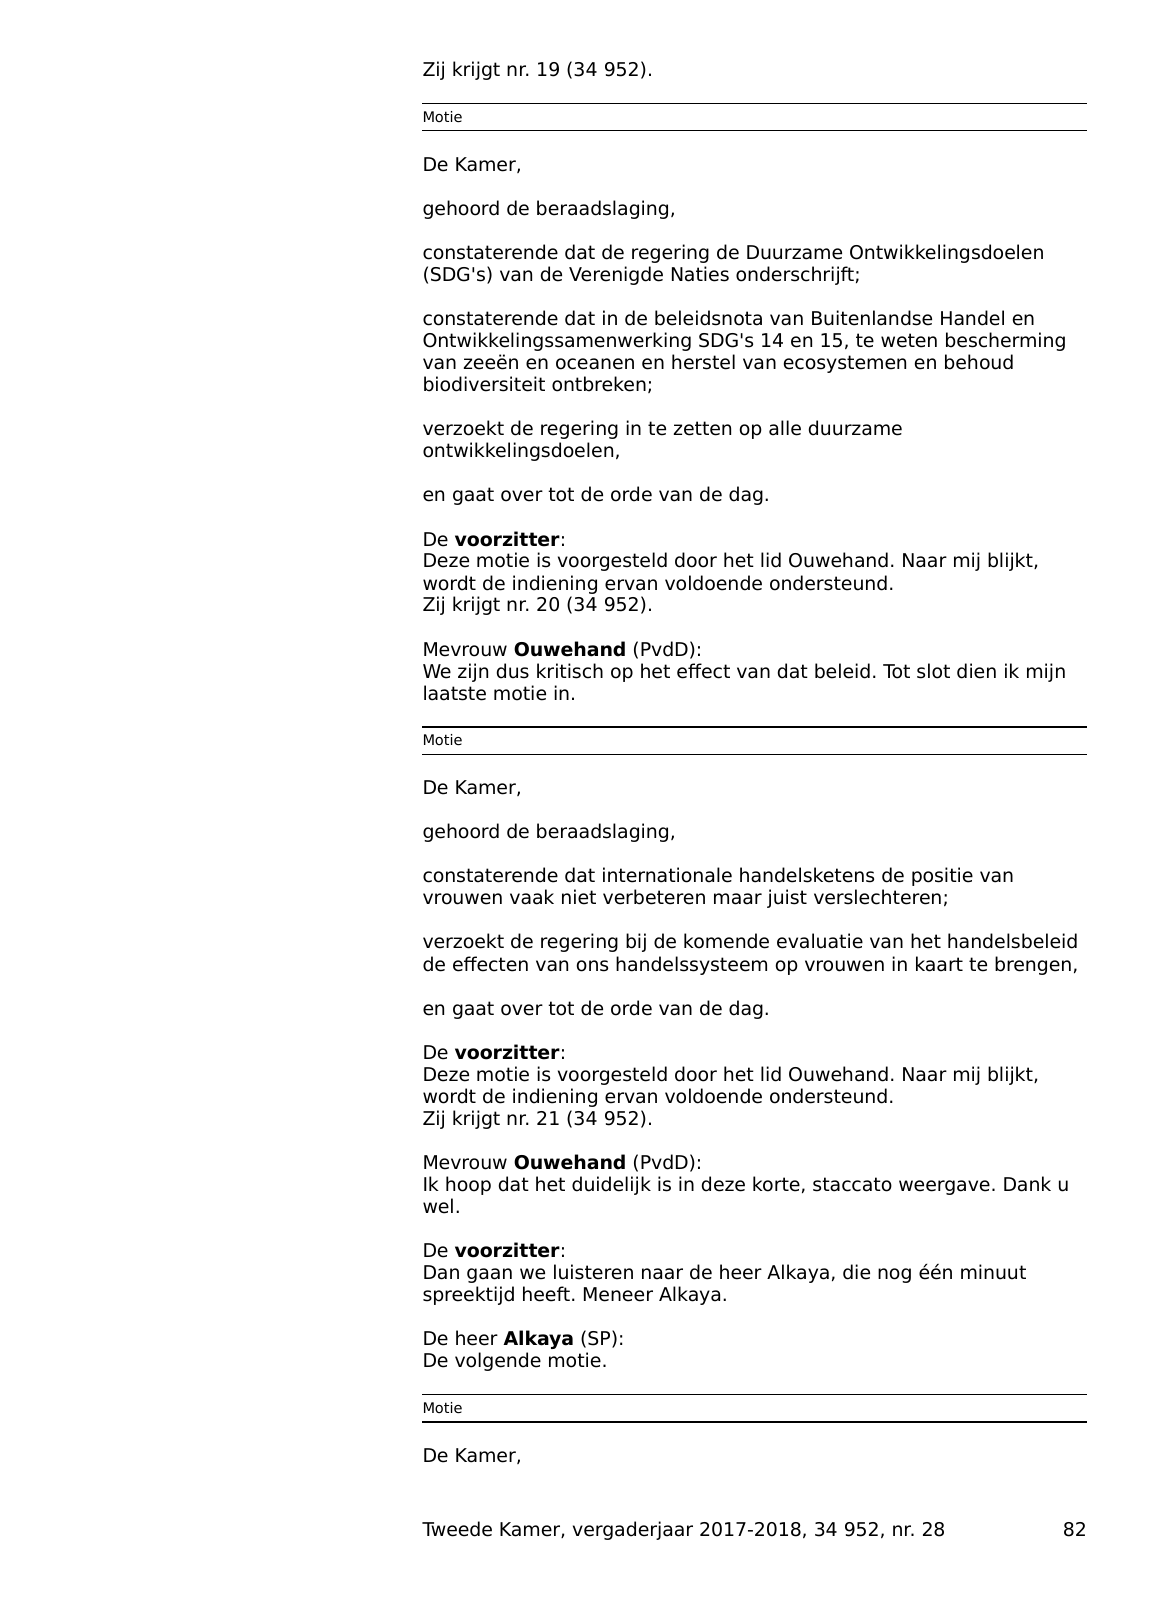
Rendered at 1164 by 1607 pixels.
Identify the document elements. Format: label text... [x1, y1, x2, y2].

text verzoekt de regering in te zetten op alle duurzame ontwikkelingsdoelen, [422, 418, 1087, 462]
text Deze motie is voorgesteld door het lid Ouwehand. Naar mij blijkt, wordt de indiening ervan voldoende ondersteund. [422, 550, 1087, 594]
text Ik hoop dat het duidelijk is in deze korte, staccato weergave. Dank u wel. [422, 1174, 1087, 1218]
text De Kamer, [422, 777, 1087, 799]
text Zij krijgt nr. 21 (34 952). [422, 1108, 1087, 1130]
text De Kamer, [422, 153, 1087, 176]
text Dan gaan we luisteren naar de heer Alkaya, die nog één minuut spreektijd heeft. Meneer Alkaya. [422, 1262, 1087, 1306]
text constaterende dat de regering de Duurzame Ontwikkelingsdoelen (SDG's) van de Verenigde Naties onderschrijft; [422, 242, 1087, 286]
text We zijn dus kritisch op het effect van dat beleid. Tot slot dien ik mijn laatste motie in. [422, 661, 1087, 704]
text en gaat over tot de orde van de dag. [422, 484, 1087, 506]
text verzoekt de regering bij de komende evaluatie van het handelsbeleid de effecten van ons handelssysteem op vrouwen in kaart te brengen, [422, 931, 1087, 975]
table_header Motie [422, 1395, 1087, 1421]
text Deze motie is voorgesteld door het lid Ouwehand. Naar mij blijkt, wordt de indiening ervan voldoende ondersteund. [422, 1064, 1087, 1108]
text De heer Alkaya (SP): [422, 1328, 1087, 1350]
table_header Motie [422, 728, 1087, 754]
text Mevrouw Ouwehand (PvdD): [422, 1152, 1087, 1174]
text gehoord de beraadslaging, [422, 198, 1087, 220]
text De voorzitter: [422, 528, 1087, 550]
text gehoord de beraadslaging, [422, 821, 1087, 843]
text De volgende motie. [422, 1350, 1087, 1372]
table_header Motie [422, 104, 1087, 130]
text en gaat over tot de orde van de dag. [422, 998, 1087, 1019]
text De voorzitter: [422, 1042, 1087, 1064]
text Zij krijgt nr. 19 (34 952). [422, 59, 1087, 81]
text De Kamer, [422, 1444, 1087, 1467]
text Mevrouw Ouwehand (PvdD): [422, 638, 1087, 661]
text constaterende dat in de beleidsnota van Buitenlandse Handel en Ontwikkelingssamenwerking SDG's 14 en 15, te weten bescherming van zeeën en oceanen en herstel van ecosystemen en behoud biodiversiteit ontbreken; [422, 308, 1087, 396]
text Zij krijgt nr. 20 (34 952). [422, 594, 1087, 616]
text De voorzitter: [422, 1240, 1087, 1262]
text constaterende dat internationale handelsketens de positie van vrouwen vaak niet verbeteren maar juist verslechteren; [422, 865, 1087, 909]
